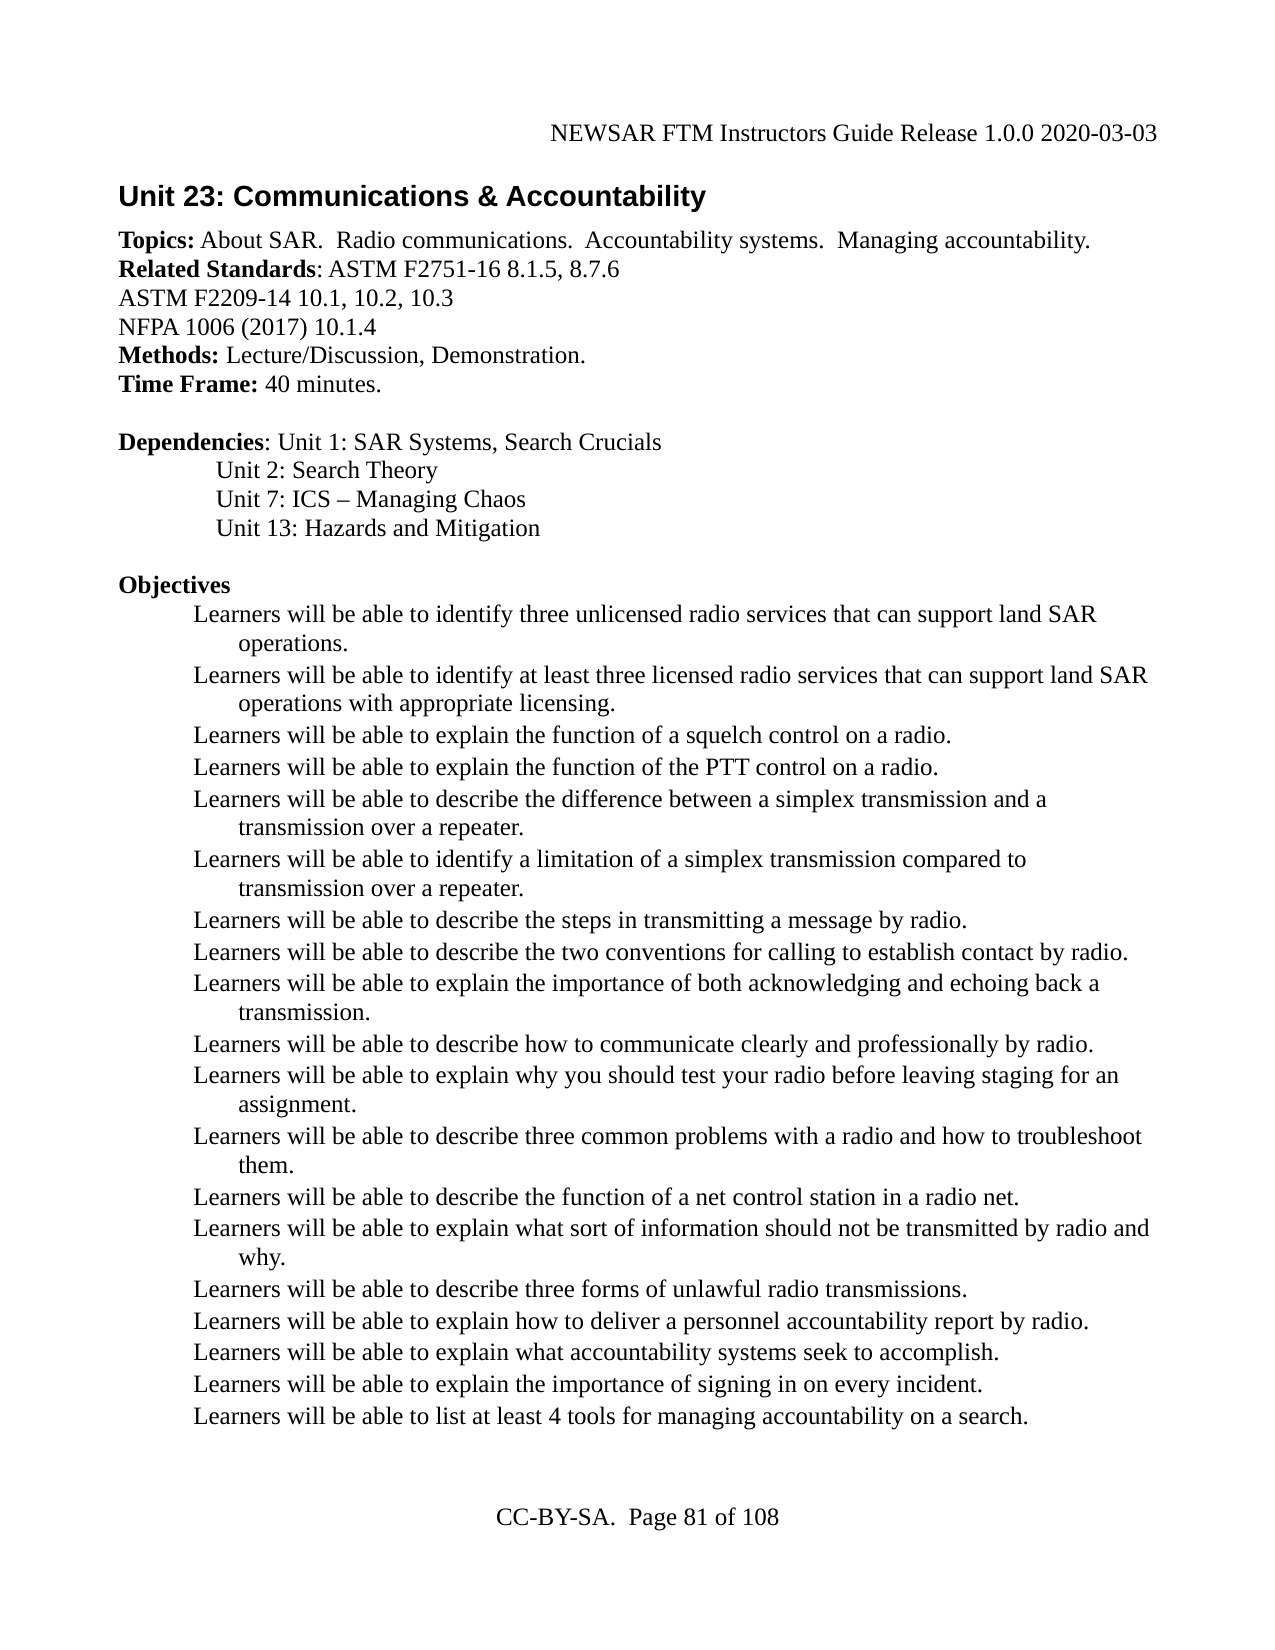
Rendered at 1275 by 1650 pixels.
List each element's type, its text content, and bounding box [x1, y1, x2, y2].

text Learners will be able to explain why you should test your radio before leaving staging for an assignment. [193, 1061, 1157, 1118]
text Learners will be able to explain what accountability systems seek to accomplish. [193, 1337, 1157, 1366]
text Methods: Lecture/Discussion, Demonstration. [118, 340, 1157, 369]
text NFPA 1006 (2017) 10.1.4 [118, 312, 1157, 340]
text Learners will be able to identify at least three licensed radio services that can support land SAR operations with appropriate licensing. [193, 660, 1157, 717]
text Learners will be able to describe the steps in transmitting a message by radio. [193, 905, 1157, 933]
text Objectives [118, 570, 1157, 599]
text Learners will be able to describe the function of a net control station in a radio net. [193, 1182, 1157, 1210]
text Learners will be able to describe how to communicate clearly and professionally by radio. [193, 1029, 1157, 1058]
text Learners will be able to list at least 4 tools for managing accountability on a search. [193, 1401, 1157, 1430]
text Unit 7: ICS – Managing Chaos [118, 484, 1157, 513]
text Time Frame: 40 minutes. [118, 369, 1157, 398]
text Learners will be able to describe the two conventions for calling to establish contact by radio. [193, 937, 1157, 965]
text Learners will be able to explain the importance of signing in on every incident. [193, 1369, 1157, 1398]
text Learners will be able to describe three forms of unlawful radio transmissions. [193, 1274, 1157, 1303]
text Learners will be able to explain what sort of information should not be transmitted by radio and why. [193, 1213, 1157, 1271]
text Learners will be able to describe the difference between a simplex transmission and a transmission over a repeater. [193, 784, 1157, 841]
text Related Standards: ASTM F2751-16 8.1.5, 8.7.6 [118, 254, 1157, 283]
subtitle Unit 23: Communications & Accountability [118, 179, 1157, 213]
text Dependencies: Unit 1: SAR Systems, Search Crucials [118, 427, 1157, 455]
text Learners will be able to explain the importance of both acknowledging and echoing back a transmission. [193, 968, 1157, 1026]
text ASTM F2209-14 10.1, 10.2, 10.3 [118, 283, 1157, 312]
text Topics: About SAR. Radio communications. Accountability systems. Managing accountability. [118, 225, 1157, 254]
text Learners will be able to identify a limitation of a simplex transmission compared to transmission over a repeater. [193, 844, 1157, 902]
text Learners will be able to identify three unlicensed radio services that can support land SAR operations. [193, 599, 1157, 657]
text Unit 2: Search Theory [118, 455, 1157, 484]
text Learners will be able to explain the function of the PTT control on a radio. [193, 752, 1157, 781]
text Learners will be able to describe three common problems with a radio and how to troubleshoot them. [193, 1121, 1157, 1179]
text Learners will be able to explain how to deliver a personnel accountability report by radio. [193, 1306, 1157, 1334]
text Unit 13: Hazards and Mitigation [118, 513, 1157, 542]
text Learners will be able to explain the function of a squelch control on a radio. [193, 720, 1157, 749]
